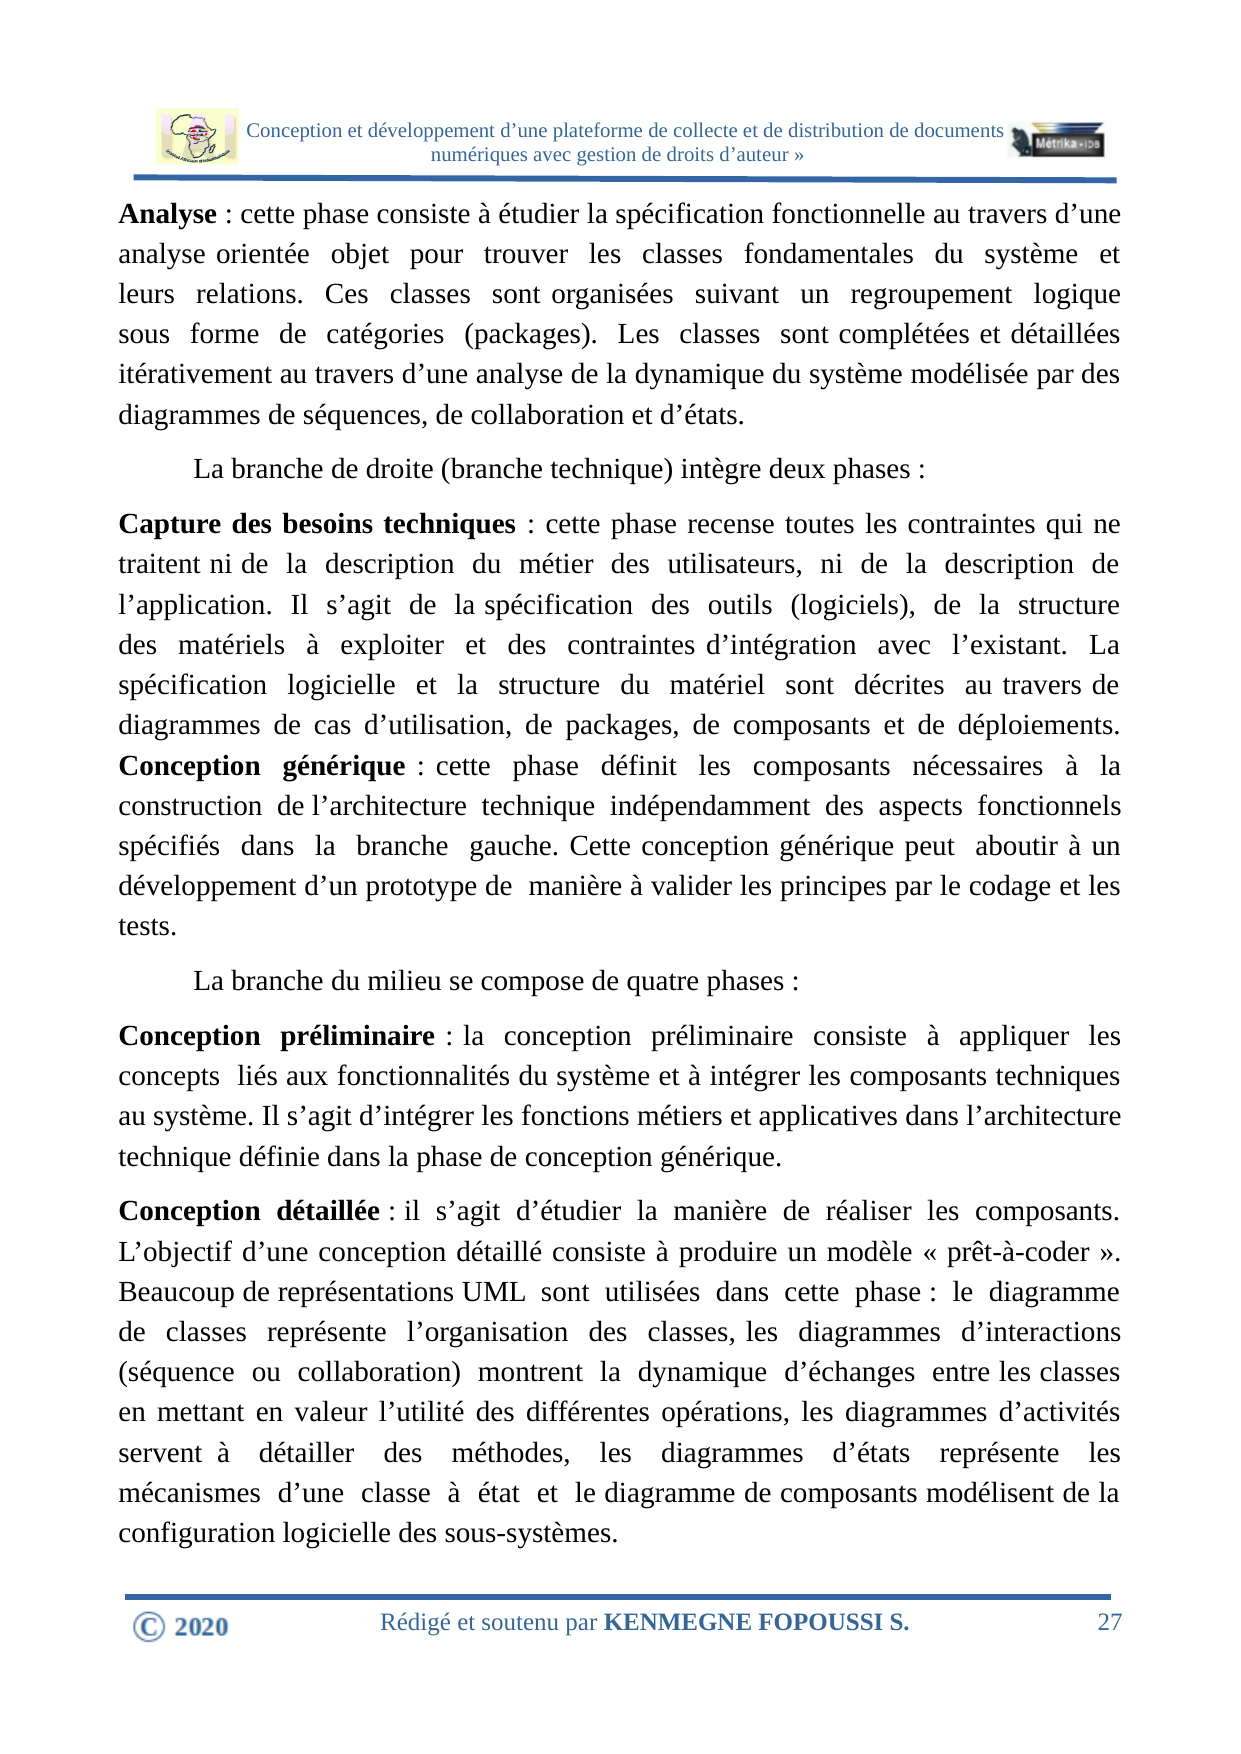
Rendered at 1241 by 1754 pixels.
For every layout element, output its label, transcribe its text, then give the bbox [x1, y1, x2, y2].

text Conception détaillée : il s’agit d’étudier la manière de réaliser les composants. L’objectif d’une conception détaillé consiste à produire un modèle « prêt-à-coder ». Beaucoup de représentations UML sont utilisées dans cette phase : le diagramme de classes représente l’organisation des classes, les diagrammes d’interactions (séquence ou collaboration) montrent la dynamique d’échanges entre les classes en mettant en valeur l’utilité des différentes opérations, les diagrammes d’activités servent à détailler des méthodes, les diagrammes d’états représente les mécanismes d’une classe à état et le diagramme de composants modélisent de la configuration logicielle des sous-systèmes. [118, 1193, 1122, 1549]
text Conception préliminaire : la conception préliminaire consiste à appliquer les concepts liés aux fonctionnalités du système et à intégrer les composants techniques au système. Il s’agit d’intégrer les fonctions métiers et applicatives dans l’architecture technique définie dans la phase de conception générique. [118, 1018, 1122, 1172]
text Capture des besoins techniques : cette phase recense toutes les contraintes qui ne traitent ni de la description du métier des utilisateurs, ni de la description de l’application. Il s’agit de la spécification des outils (logiciels), de la structure des matériels à exploiter et des contraintes d’intégration avec l’existant. La spécification logicielle et la structure du matériel sont décrites au travers de diagrammes de cas d’utilisation, de packages, de composants et de déploiements. Conception générique : cette phase définit les composants nécessaires à la construction de l’architecture technique indépendamment des aspects fonctionnels spécifiés dans la branche gauche. Cette conception générique peut aboutir à un développement d’un prototype de manière à valider les principes par le codage et les tests. [118, 506, 1122, 942]
text La branche de droite (branche technique) intègre deux phases : [118, 452, 1122, 485]
text La branche du milieu se compose de quatre phases : [118, 963, 1122, 997]
picture [154, 107, 241, 166]
picture [1003, 116, 1109, 160]
text Analyse : cette phase consiste à étudier la spécification fonctionnelle au travers d’une analyse orientée objet pour trouver les classes fondamentales du système et leurs relations. Ces classes sont organisées suivant un regroupement logique sous forme de catégories (packages). Les classes sont complétées et détaillées itérativement au travers d’une analyse de la dynamique du système modélisée par des diagrammes de séquences, de collaboration et d’états. [118, 196, 1122, 430]
picture [126, 1604, 231, 1647]
